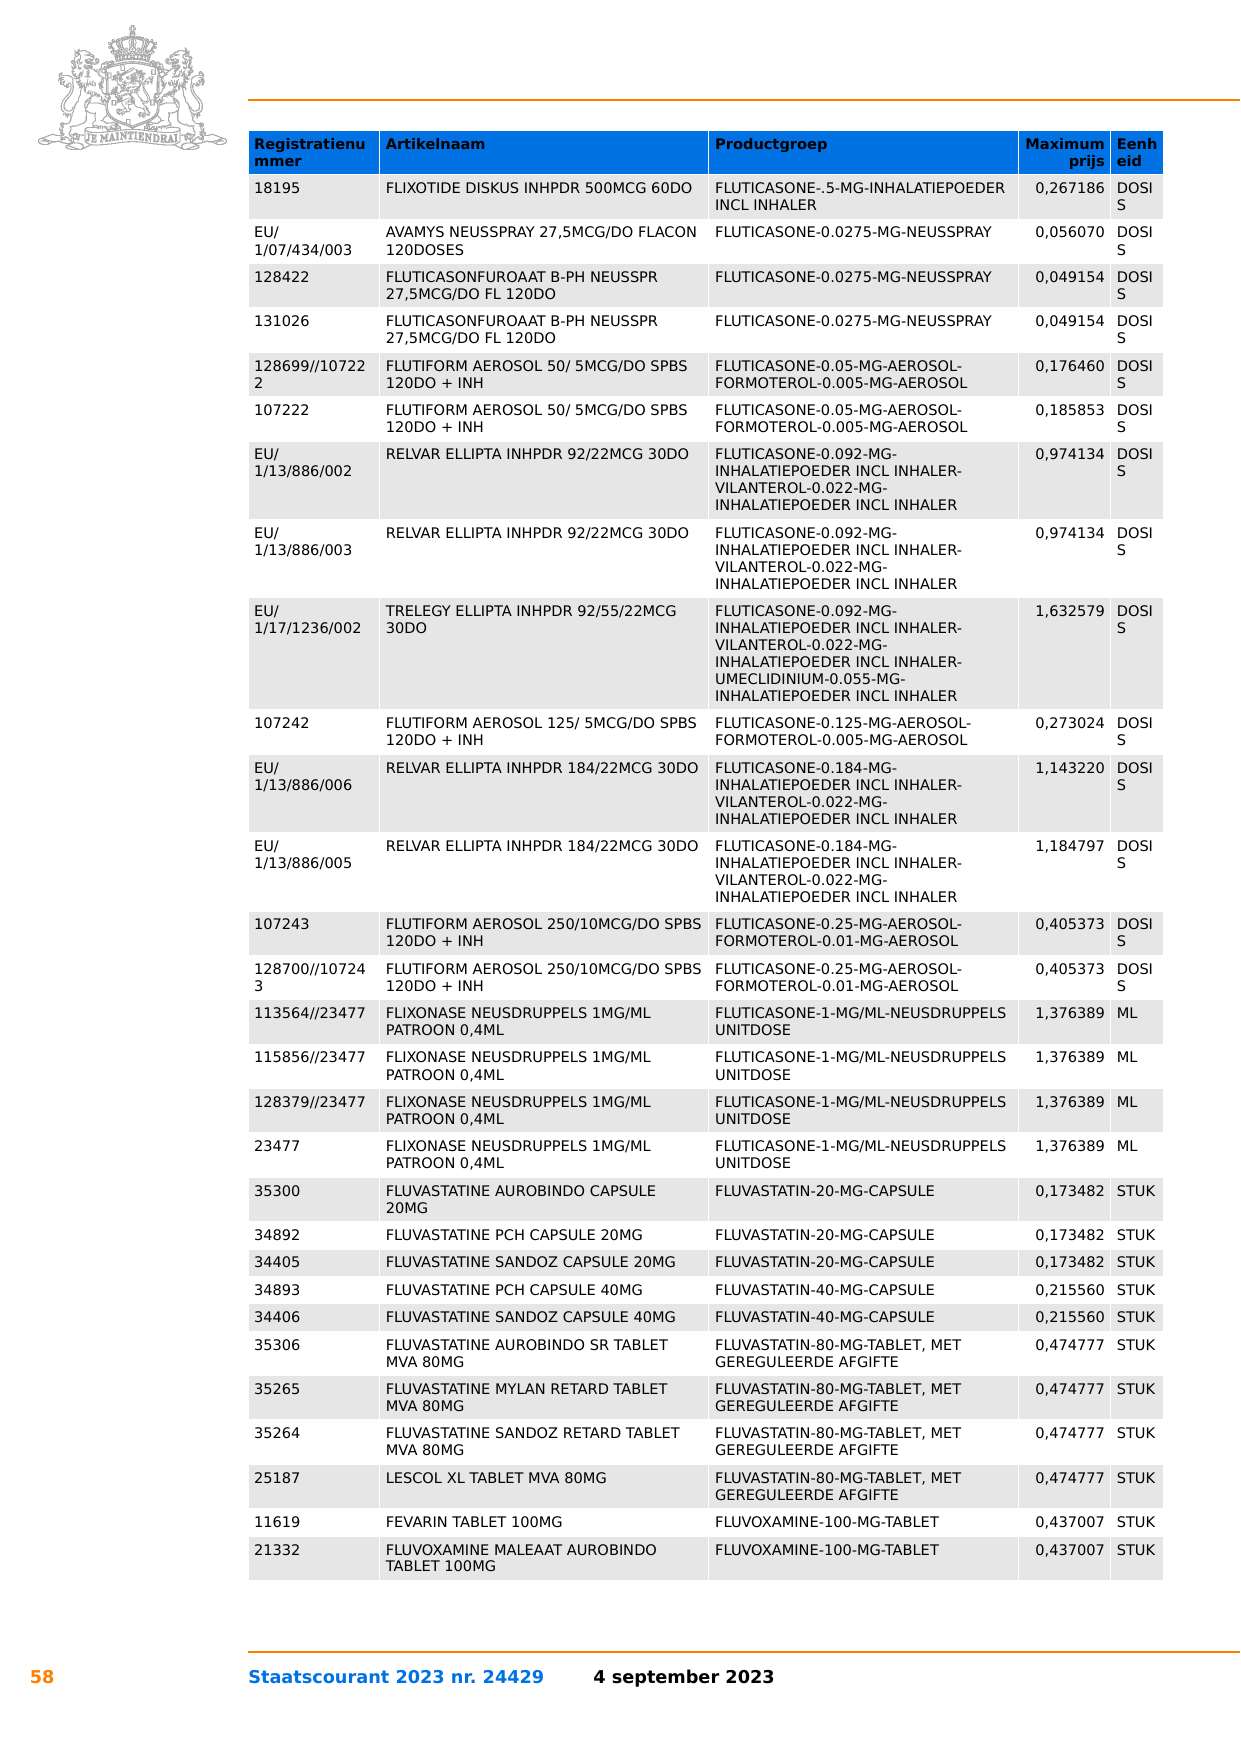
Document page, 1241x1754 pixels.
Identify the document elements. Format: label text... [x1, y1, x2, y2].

table_cell DOSIS [1111, 175, 1163, 219]
table_cell 107243 [249, 912, 379, 955]
table_cell FLUVASTATIN-80-MG-TABLET, MET GEREGULEERDE AFGIFTE [709, 1376, 1018, 1419]
table_cell FLUTICASONE-0.125-MG-AEROSOL-FORMOTEROL-0.005-MG-AEROSOL [709, 711, 1018, 754]
table_cell 34893 [249, 1277, 379, 1303]
table_header Artikelnaam [380, 131, 708, 174]
table_cell FLUVASTATINE MYLAN RETARD TABLET MVA 80MG [380, 1376, 708, 1419]
table_cell RELVAR ELLIPTA INHPDR 92/22MCG 30DO [380, 520, 708, 597]
table_cell 0,474777 [1019, 1421, 1110, 1464]
table_cell DOSIS [1111, 397, 1163, 441]
table_cell STUK [1111, 1304, 1163, 1331]
table_cell 34892 [249, 1222, 379, 1248]
table_cell FLUTICASONE-0.184-MG-INHALATIEPOEDER INCL INHALER-VILANTEROL-0.022-MG-INHALATIEPOEDER INCL INHALER [709, 755, 1018, 832]
table_cell FLUVASTATINE PCH CAPSULE 20MG [380, 1222, 708, 1248]
table_cell FLUVOXAMINE-100-MG-TABLET [709, 1509, 1018, 1536]
table_cell FLUTIFORM AEROSOL 125/ 5MCG/DO SPBS 120DO + INH [380, 711, 708, 754]
table_cell 0,405373 [1019, 956, 1110, 999]
table_cell 0,474777 [1019, 1465, 1110, 1508]
table_cell 128699//107222 [249, 353, 379, 396]
table_cell 23477 [249, 1134, 379, 1177]
table_cell DOSIS [1111, 956, 1163, 999]
table_cell 0,056070 [1019, 220, 1110, 263]
table_cell 0,405373 [1019, 912, 1110, 955]
table_cell 21332 [249, 1537, 379, 1580]
table_cell 128379//23477 [249, 1089, 379, 1132]
table_cell FLUTICASONE-0.0275-MG-NEUSSPRAY [709, 264, 1018, 307]
table_cell FLUTICASONE-0.0275-MG-NEUSSPRAY [709, 220, 1018, 263]
table_cell FLUVASTATINE AUROBINDO SR TABLET MVA 80MG [380, 1332, 708, 1375]
table_cell DOSIS [1111, 220, 1163, 263]
table_cell FLUVASTATINE SANDOZ CAPSULE 20MG [380, 1250, 708, 1276]
table_cell TRELEGY ELLIPTA INHPDR 92/55/22MCG 30DO [380, 598, 708, 709]
table_cell FLUTICASONE-0.05-MG-AEROSOL-FORMOTEROL-0.005-MG-AEROSOL [709, 397, 1018, 441]
table_header Registratienummer [249, 131, 379, 174]
table_cell 0,267186 [1019, 175, 1110, 219]
table_cell RELVAR ELLIPTA INHPDR 184/22MCG 30DO [380, 755, 708, 832]
table_cell FLUVASTATIN-80-MG-TABLET, MET GEREGULEERDE AFGIFTE [709, 1421, 1018, 1464]
table_cell STUK [1111, 1277, 1163, 1303]
table_cell 1,632579 [1019, 598, 1110, 709]
table_cell FLUVASTATIN-80-MG-TABLET, MET GEREGULEERDE AFGIFTE [709, 1332, 1018, 1375]
table_cell 0,049154 [1019, 264, 1110, 307]
table_cell 0,474777 [1019, 1332, 1110, 1375]
table_cell 131026 [249, 309, 379, 352]
table_cell DOSIS [1111, 520, 1163, 597]
table_cell 107242 [249, 711, 379, 754]
table_cell DOSIS [1111, 711, 1163, 754]
table_cell FLUTICASONE-.5-MG-INHALATIEPOEDER INCL INHALER [709, 175, 1018, 219]
table_cell 0,437007 [1019, 1537, 1110, 1580]
table_cell STUK [1111, 1509, 1163, 1536]
table_cell FLUTICASONFUROAAT B-PH NEUSSPR 27,5MCG/DO FL 120DO [380, 264, 708, 307]
table_cell STUK [1111, 1376, 1163, 1419]
table_cell FLUTICASONE-0.092-MG-INHALATIEPOEDER INCL INHALER-VILANTEROL-0.022-MG-INHALATIEPOEDER INCL INHALER-UMECLIDINIUM-0.055-MG-INHALATIEPOEDER INCL INHALER [709, 598, 1018, 709]
table_cell FLUVOXAMINE MALEAAT AUROBINDO TABLET 100MG [380, 1537, 708, 1580]
table_cell 18195 [249, 175, 379, 219]
table_cell STUK [1111, 1222, 1163, 1248]
table_cell DOSIS [1111, 598, 1163, 709]
table_cell 35265 [249, 1376, 379, 1419]
table_cell FLIXONASE NEUSDRUPPELS 1MG/ML PATROON 0,4ML [380, 1134, 708, 1177]
table_cell FLUTIFORM AEROSOL 50/ 5MCG/DO SPBS 120DO + INH [380, 397, 708, 441]
table_cell 0,173482 [1019, 1250, 1110, 1276]
table_header Maximumprijs [1019, 131, 1110, 174]
table_cell 113564//23477 [249, 1000, 379, 1044]
table_cell FEVARIN TABLET 100MG [380, 1509, 708, 1536]
table_cell DOSIS [1111, 442, 1163, 519]
table_cell 128422 [249, 264, 379, 307]
table_cell EU/1/17/1236/002 [249, 598, 379, 709]
table_cell FLUTICASONE-1-MG/ML-NEUSDRUPPELS UNITDOSE [709, 1134, 1018, 1177]
table_cell FLIXONASE NEUSDRUPPELS 1MG/ML PATROON 0,4ML [380, 1045, 708, 1088]
table_cell EU/1/13/886/002 [249, 442, 379, 519]
table_cell DOSIS [1111, 264, 1163, 307]
table_cell FLUTICASONE-0.184-MG-INHALATIEPOEDER INCL INHALER-VILANTEROL-0.022-MG-INHALATIEPOEDER INCL INHALER [709, 833, 1018, 911]
picture [38, 25, 227, 150]
table_cell 115856//23477 [249, 1045, 379, 1088]
table_cell 0,173482 [1019, 1178, 1110, 1221]
table_cell 0,185853 [1019, 397, 1110, 441]
table_cell 107222 [249, 397, 379, 441]
table_cell AVAMYS NEUSSPRAY 27,5MCG/DO FLACON 120DOSES [380, 220, 708, 263]
table_cell DOSIS [1111, 755, 1163, 832]
table_cell FLUVASTATIN-20-MG-CAPSULE [709, 1250, 1018, 1276]
table_cell 128700//107243 [249, 956, 379, 999]
table_cell EU/1/13/886/006 [249, 755, 379, 832]
table_cell 1,376389 [1019, 1000, 1110, 1044]
table_cell 1,143220 [1019, 755, 1110, 832]
table_cell ML [1111, 1000, 1163, 1044]
table_cell FLUVASTATIN-40-MG-CAPSULE [709, 1304, 1018, 1331]
table_cell ML [1111, 1134, 1163, 1177]
table_cell FLIXONASE NEUSDRUPPELS 1MG/ML PATROON 0,4ML [380, 1000, 708, 1044]
table_cell FLUVOXAMINE-100-MG-TABLET [709, 1537, 1018, 1580]
table_cell 1,376389 [1019, 1134, 1110, 1177]
table_cell 1,376389 [1019, 1089, 1110, 1132]
table_cell 0,974134 [1019, 520, 1110, 597]
table_cell 34405 [249, 1250, 379, 1276]
table_cell 0,176460 [1019, 353, 1110, 396]
table_cell FLUTICASONE-0.05-MG-AEROSOL-FORMOTEROL-0.005-MG-AEROSOL [709, 353, 1018, 396]
table_cell STUK [1111, 1537, 1163, 1580]
table_cell 0,437007 [1019, 1509, 1110, 1536]
table_cell FLUVASTATIN-80-MG-TABLET, MET GEREGULEERDE AFGIFTE [709, 1465, 1018, 1508]
table_cell 35306 [249, 1332, 379, 1375]
table_cell EU/1/13/886/005 [249, 833, 379, 911]
table_cell FLUVASTATIN-20-MG-CAPSULE [709, 1222, 1018, 1248]
table_cell DOSIS [1111, 833, 1163, 911]
table_cell EU/1/07/434/003 [249, 220, 379, 263]
table_cell 0,215560 [1019, 1277, 1110, 1303]
table_cell LESCOL XL TABLET MVA 80MG [380, 1465, 708, 1508]
table_cell STUK [1111, 1332, 1163, 1375]
table_cell RELVAR ELLIPTA INHPDR 92/22MCG 30DO [380, 442, 708, 519]
table_cell 35264 [249, 1421, 379, 1464]
table_cell 0,173482 [1019, 1222, 1110, 1248]
table_cell FLUTIFORM AEROSOL 50/ 5MCG/DO SPBS 120DO + INH [380, 353, 708, 396]
table_cell STUK [1111, 1421, 1163, 1464]
table_cell ML [1111, 1089, 1163, 1132]
table_cell 0,474777 [1019, 1376, 1110, 1419]
table_cell RELVAR ELLIPTA INHPDR 184/22MCG 30DO [380, 833, 708, 911]
table_cell FLUTICASONE-0.092-MG-INHALATIEPOEDER INCL INHALER-VILANTEROL-0.022-MG-INHALATIEPOEDER INCL INHALER [709, 520, 1018, 597]
table_cell 11619 [249, 1509, 379, 1536]
table_cell FLUVASTATINE SANDOZ RETARD TABLET MVA 80MG [380, 1421, 708, 1464]
table_cell FLUTICASONFUROAAT B-PH NEUSSPR 27,5MCG/DO FL 120DO [380, 309, 708, 352]
table_cell FLUTIFORM AEROSOL 250/10MCG/DO SPBS 120DO + INH [380, 912, 708, 955]
table_cell FLUVASTATINE AUROBINDO CAPSULE 20MG [380, 1178, 708, 1221]
table_cell FLUVASTATIN-40-MG-CAPSULE [709, 1277, 1018, 1303]
table_cell FLUTICASONE-1-MG/ML-NEUSDRUPPELS UNITDOSE [709, 1000, 1018, 1044]
table_cell STUK [1111, 1250, 1163, 1276]
table_cell FLUTICASONE-1-MG/ML-NEUSDRUPPELS UNITDOSE [709, 1045, 1018, 1088]
table_header Productgroep [709, 131, 1018, 174]
table_cell 1,376389 [1019, 1045, 1110, 1088]
table_cell FLIXONASE NEUSDRUPPELS 1MG/ML PATROON 0,4ML [380, 1089, 708, 1132]
table_cell 0,215560 [1019, 1304, 1110, 1331]
table_cell EU/1/13/886/003 [249, 520, 379, 597]
table_cell DOSIS [1111, 353, 1163, 396]
table_cell FLUTICASONE-0.092-MG-INHALATIEPOEDER INCL INHALER-VILANTEROL-0.022-MG-INHALATIEPOEDER INCL INHALER [709, 442, 1018, 519]
table_cell FLUTICASONE-0.25-MG-AEROSOL-FORMOTEROL-0.01-MG-AEROSOL [709, 912, 1018, 955]
table_cell FLUTICASONE-1-MG/ML-NEUSDRUPPELS UNITDOSE [709, 1089, 1018, 1132]
table_cell 0,049154 [1019, 309, 1110, 352]
table_cell FLIXOTIDE DISKUS INHPDR 500MCG 60DO [380, 175, 708, 219]
table_cell 0,273024 [1019, 711, 1110, 754]
table_cell DOSIS [1111, 912, 1163, 955]
table_cell ML [1111, 1045, 1163, 1088]
table_cell 25187 [249, 1465, 379, 1508]
table_cell FLUVASTATIN-20-MG-CAPSULE [709, 1178, 1018, 1221]
table_cell FLUVASTATINE SANDOZ CAPSULE 40MG [380, 1304, 708, 1331]
table_cell STUK [1111, 1465, 1163, 1508]
table_header Eenheid [1111, 131, 1163, 174]
table_cell STUK [1111, 1178, 1163, 1221]
table_cell FLUTICASONE-0.25-MG-AEROSOL-FORMOTEROL-0.01-MG-AEROSOL [709, 956, 1018, 999]
table_cell 35300 [249, 1178, 379, 1221]
table_cell FLUVASTATINE PCH CAPSULE 40MG [380, 1277, 708, 1303]
table_cell 1,184797 [1019, 833, 1110, 911]
table_cell 0,974134 [1019, 442, 1110, 519]
table_cell FLUTICASONE-0.0275-MG-NEUSSPRAY [709, 309, 1018, 352]
table_cell 34406 [249, 1304, 379, 1331]
table_cell DOSIS [1111, 309, 1163, 352]
table_cell FLUTIFORM AEROSOL 250/10MCG/DO SPBS 120DO + INH [380, 956, 708, 999]
